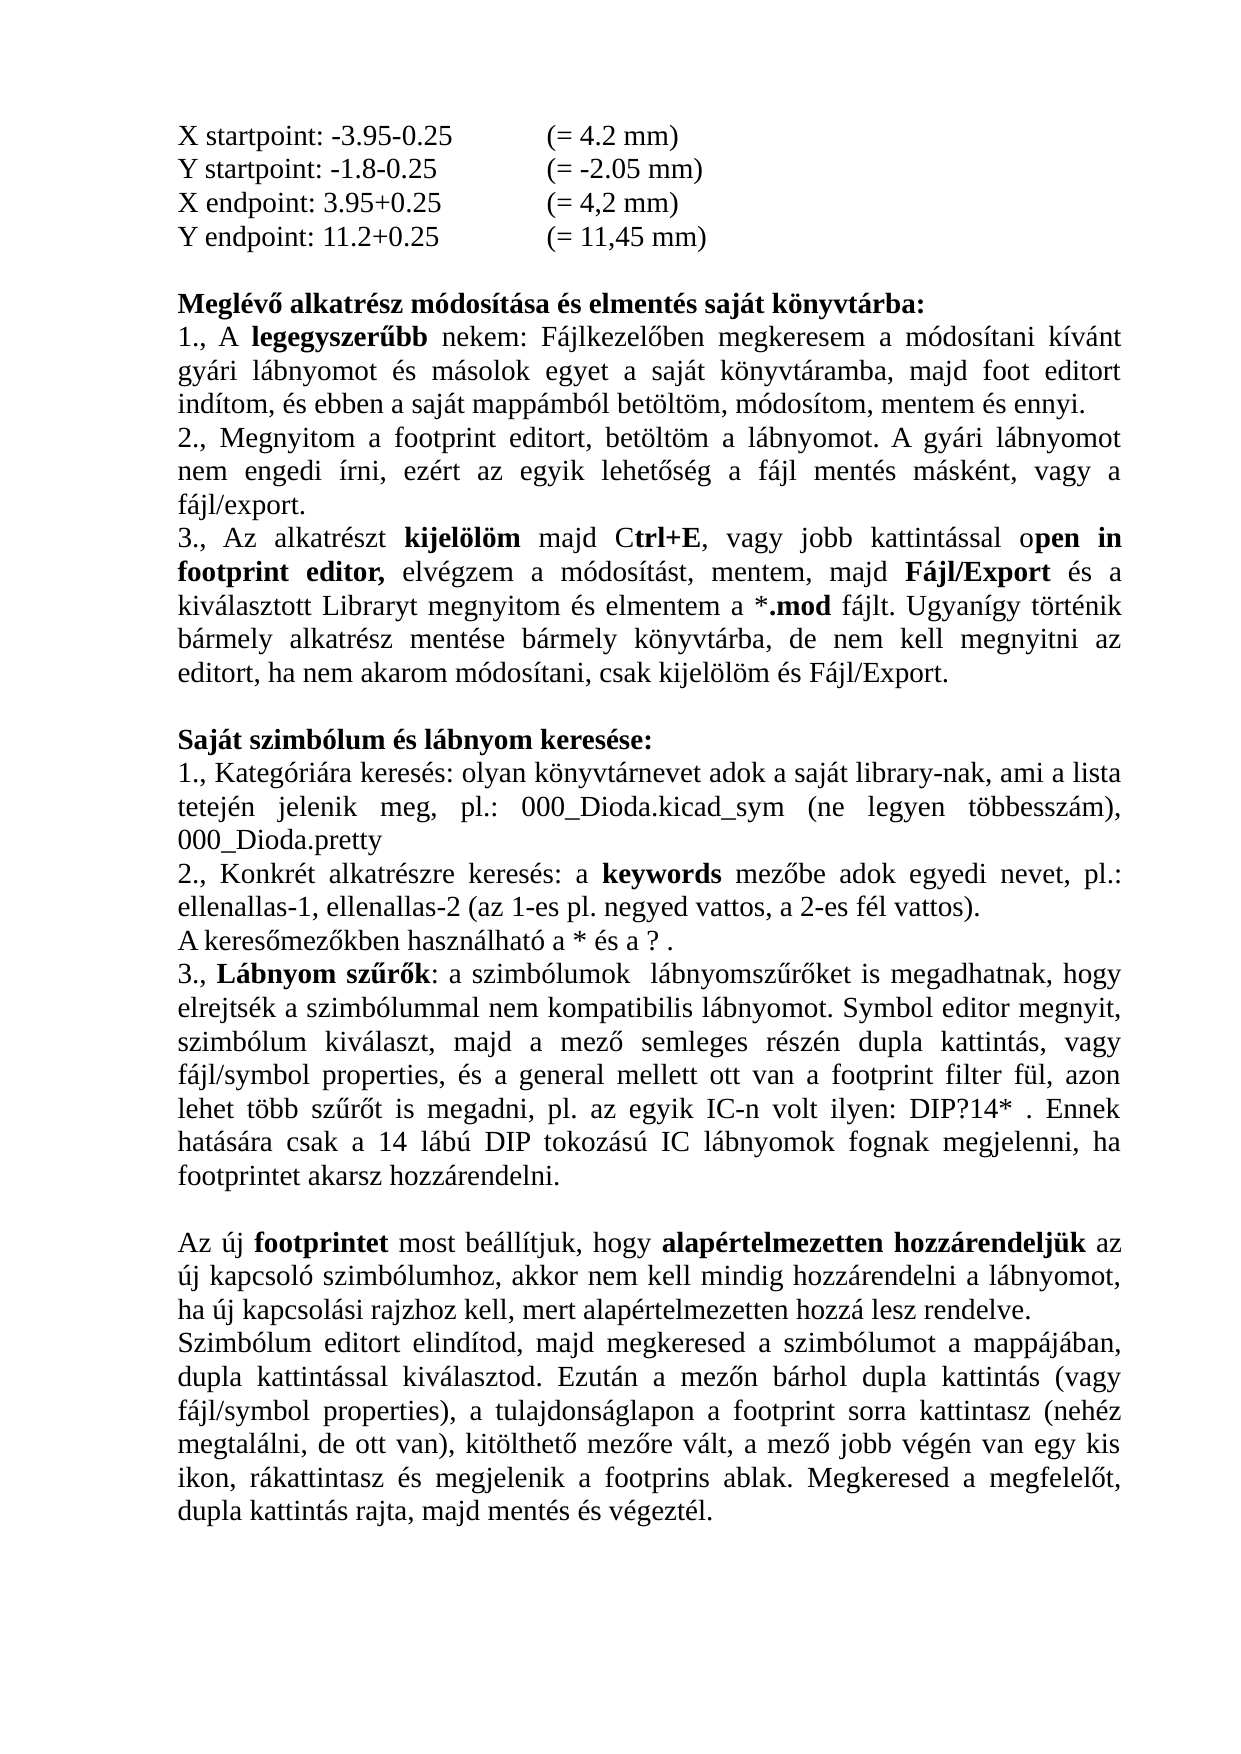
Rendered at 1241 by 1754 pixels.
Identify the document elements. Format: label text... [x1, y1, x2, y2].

text 1., Kategóriára keresés: olyan könyvtárnevet adok a saját library-nak, ami a lista tetején jelenik meg, pl.: 000_Dioda.kicad_sym (ne legyen többesszám), 000_Dioda.pretty [177, 755, 1122, 856]
text 1., A legegyszerűbb nekem: Fájlkezelőben megkeresem a módosítani kívánt gyári lábnyomot és másolok egyet a saját könyvtáramba, majd foot editort indítom, és ebben a saját mappámból betöltöm, módosítom, mentem és ennyi. [177, 319, 1122, 420]
text X endpoint: 3.95+0.25 (= 4,2 mm) [177, 185, 1122, 219]
text 3., Lábnyom szűrők: a szimbólumok lábnyomszűrőket is megadhatnak, hogy elrejtsék a szimbólummal nem kompatibilis lábnyomot. Symbol editor megnyit, szimbólum kiválaszt, majd a mező semleges részén dupla kattintás, vagy fájl/symbol properties, és a general mellett ott van a footprint filter fül, azon lehet több szűrőt is megadni, pl. az egyik IC-n volt ilyen: DIP?14* . Ennek hatására csak a 14 lábú DIP tokozású IC lábnyomok fognak megjelenni, ha footprintet akarsz hozzárendelni. [177, 957, 1122, 1191]
text 3., Az alkatrészt kijelölöm majd Ctrl+E, vagy jobb kattintással open in footprint editor, elvégzem a módosítást, mentem, majd Fájl/Export és a kiválasztott Libraryt megnyitom és elmentem a *.mod fájlt. Ugyanígy történik bármely alkatrész mentése bármely könyvtárba, de nem kell megnyitni az editort, ha nem akarom módosítani, csak kijelölöm és Fájl/Export. [177, 521, 1122, 688]
text Y endpoint: 11.2+0.25 (= 11,45 mm) [177, 219, 1122, 252]
text Saját szimbólum és lábnyom keresése: [177, 722, 1122, 755]
text X startpoint: -3.95-0.25 (= 4.2 mm) [177, 118, 1122, 152]
text 2., Megnyitom a footprint editort, betöltöm a lábnyomot. A gyári lábnyomot nem engedi írni, ezért az egyik lehetőség a fájl mentés másként, vagy a fájl/export. [177, 420, 1122, 521]
text Szimbólum editort elindítod, majd megkeresed a szimbólumot a mappájában, dupla kattintással kiválasztod. Ezután a mezőn bárhol dupla kattintás (vagy fájl/symbol properties), a tulajdonságlapon a footprint sorra kattintasz (nehéz megtalálni, de ott van), kitölthető mezőre vált, a mező jobb végén van egy kis ikon, rákattintasz és megjelenik a footprins ablak. Megkeresed a megfelelőt, dupla kattintás rajta, majd mentés és végeztél. [177, 1326, 1122, 1527]
text A keresőmezőkben használható a * és a ? . [177, 923, 1122, 957]
text Meglévő alkatrész módosítása és elmentés saját könyvtárba: [177, 286, 1122, 319]
text 2., Konkrét alkatrészre keresés: a keywords mezőbe adok egyedi nevet, pl.: ellenallas-1, ellenallas-2 (az 1-es pl. negyed vattos, a 2-es fél vattos). [177, 856, 1122, 923]
text Y startpoint: -1.8-0.25 (= -2.05 mm) [177, 152, 1122, 185]
text Az új footprintet most beállítjuk, hogy alapértelmezetten hozzárendeljük az új kapcsoló szimbólumhoz, akkor nem kell mindig hozzárendelni a lábnyomot, ha új kapcsolási rajzhoz kell, mert alapértelmezetten hozzá lesz rendelve. [177, 1225, 1122, 1326]
